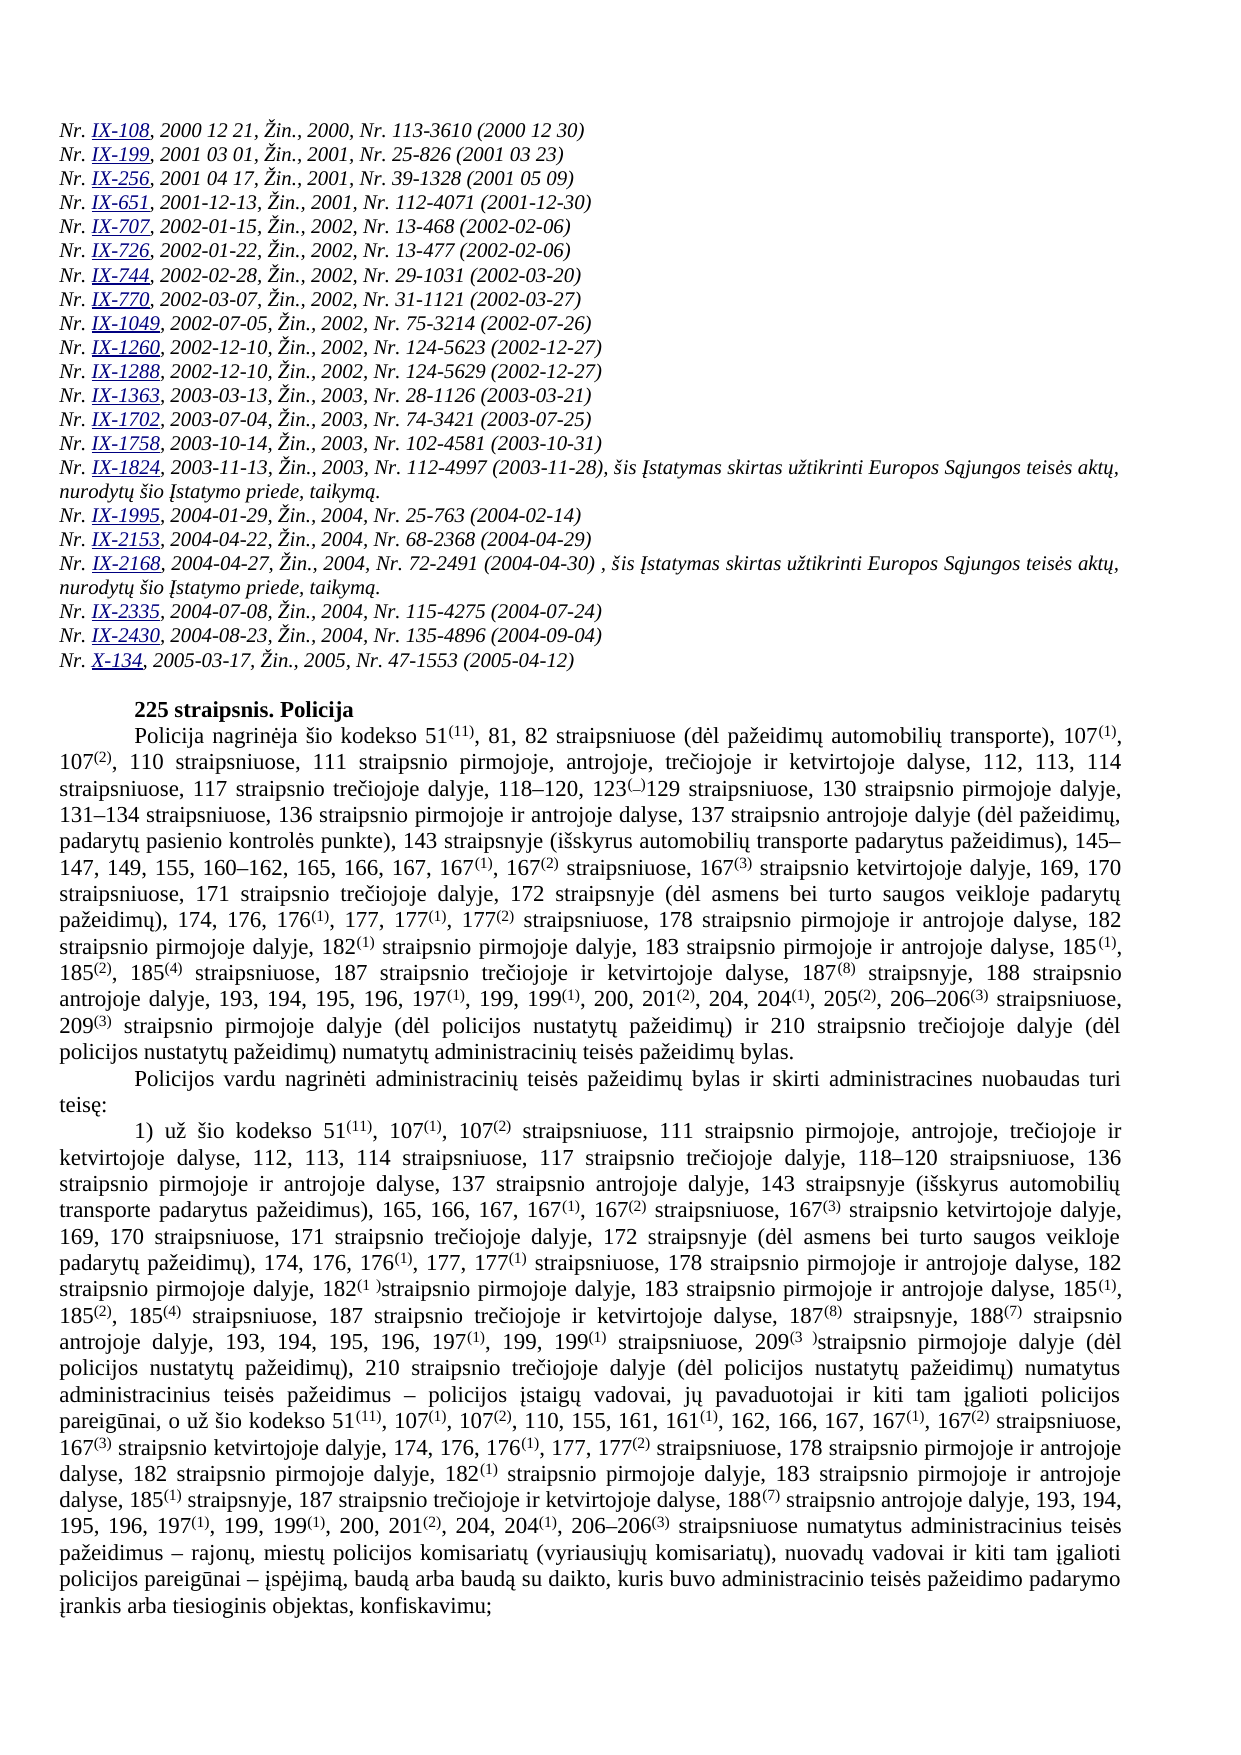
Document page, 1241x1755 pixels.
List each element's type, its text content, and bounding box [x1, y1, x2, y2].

text Nr. IX-1702, 2003-07-04, Žin., 2003, Nr. 74-3421 (2003-07-25) [59, 407, 1122, 431]
text Nr. IX-199, 2001 03 01, Žin., 2001, Nr. 25-826 (2001 03 23) [59, 142, 1122, 166]
text 1) už šio kodekso 51(11), 107(1), 107(2) straipsniuose, 111 straipsnio pirmojoje, antrojoje, trečiojoje ir ketvirtojoje dalyse, 112, 113, 114 straipsniuose, 117 straipsnio trečiojoje dalyje, 118–120 straipsniuose, 136 straipsnio pirmojoje ir antrojoje dalyse, 137 straipsnio antrojoje dalyje, 143 straipsnyje (išskyrus automobilių transporte padarytus pažeidimus), 165, 166, 167, 167(1), 167(2) straipsniuose, 167(3) straipsnio ketvirtojoje dalyje, 169, 170 straipsniuose, 171 straipsnio trečiojoje dalyje, 172 straipsnyje (dėl asmens bei turto saugos veikloje padarytų pažeidimų), 174, 176, 176(1), 177, 177(1) straipsniuose, 178 straipsnio pirmojoje ir antrojoje dalyse, 182 straipsnio pirmojoje dalyje, 182(1 )straipsnio pirmojoje dalyje, 183 straipsnio pirmojoje ir antrojoje dalyse, 185(1), 185(2), 185(4) straipsniuose, 187 straipsnio trečiojoje ir ketvirtojoje dalyse, 187(8) straipsnyje, 188(7) straipsnio antrojoje dalyje, 193, 194, 195, 196, 197(1), 199, 199(1) straipsniuose, 209(3 )straipsnio pirmojoje dalyje (dėl policijos nustatytų pažeidimų), 210 straipsnio trečiojoje dalyje (dėl policijos nustatytų pažeidimų) numatytus administracinius teisės pažeidimus – policijos įstaigų vadovai, jų pavaduotojai ir kiti tam įgalioti policijos pareigūnai, o už šio kodekso 51(11), 107(1), 107(2), 110, 155, 161, 161(1), 162, 166, 167, 167(1), 167(2) straipsniuose, 167(3) straipsnio ketvirtojoje dalyje, 174, 176, 176(1), 177, 177(2) straipsniuose, 178 straipsnio pirmojoje ir antrojoje dalyse, 182 straipsnio pirmojoje dalyje, 182(1) straipsnio pirmojoje dalyje, 183 straipsnio pirmojoje ir antrojoje dalyse, 185(1) straipsnyje, 187 straipsnio trečiojoje ir ketvirtojoje dalyse, 188(7) straipsnio antrojoje dalyje, 193, 194, 195, 196, 197(1), 199, 199(1), 200, 201(2), 204, 204(1), 206–206(3) straipsniuose numatytus administracinius teisės pažeidimus – rajonų, miestų policijos komisariatų (vyriausiųjų komisariatų), nuovadų vadovai ir kiti tam įgalioti policijos pareigūnai – įspėjimą, baudą arba baudą su daikto, kuris buvo administracinio teisės pažeidimo padarymo įrankis arba tiesioginis objektas, konfiskavimu; [59, 1117, 1122, 1618]
text Nr. IX-744, 2002-02-28, Žin., 2002, Nr. 29-1031 (2002-03-20) [59, 262, 1122, 287]
text Nr. IX-1288, 2002-12-10, Žin., 2002, Nr. 124-5629 (2002-12-27) [59, 359, 1122, 383]
text Nr. IX-2168, 2004-04-27, Žin., 2004, Nr. 72-2491 (2004-04-30) , šis Įstatymas skirtas užtikrinti Europos Sąjungos teisės aktų, nurodytų šio Įstatymo priede, taikymą. [59, 551, 1122, 599]
text 225 straipsnis. Policija [59, 696, 1122, 722]
text Nr. IX-1363, 2003-03-13, Žin., 2003, Nr. 28-1126 (2003-03-21) [59, 383, 1122, 407]
text Nr. IX-1758, 2003-10-14, Žin., 2003, Nr. 102-4581 (2003-10-31) [59, 431, 1122, 455]
text Nr. IX-651, 2001-12-13, Žin., 2001, Nr. 112-4071 (2001-12-30) [59, 190, 1122, 214]
text Nr. IX-1824, 2003-11-13, Žin., 2003, Nr. 112-4997 (2003-11-28), šis Įstatymas skirtas užtikrinti Europos Sąjungos teisės aktų, nurodytų šio Įstatymo priede, taikymą. [59, 455, 1122, 503]
text Nr. IX-770, 2002-03-07, Žin., 2002, Nr. 31-1121 (2002-03-27) [59, 287, 1122, 311]
text Policija nagrinėja šio kodekso 51(11), 81, 82 straipsniuose (dėl pažeidimų automobilių transporte), 107(1), 107(2), 110 straipsniuose, 111 straipsnio pirmojoje, antrojoje, trečiojoje ir ketvirtojoje dalyse, 112, 113, 114 straipsniuose, 117 straipsnio trečiojoje dalyje, 118–120, 123(_)129 straipsniuose, 130 straipsnio pirmojoje dalyje, 131–134 straipsniuose, 136 straipsnio pirmojoje ir antrojoje dalyse, 137 straipsnio antrojoje dalyje (dėl pažeidimų, padarytų pasienio kontrolės punkte), 143 straipsnyje (išskyrus automobilių transporte padarytus pažeidimus), 145–147, 149, 155, 160–162, 165, 166, 167, 167(1), 167(2) straipsniuose, 167(3) straipsnio ketvirtojoje dalyje, 169, 170 straipsniuose, 171 straipsnio trečiojoje dalyje, 172 straipsnyje (dėl asmens bei turto saugos veikloje padarytų pažeidimų), 174, 176, 176(1), 177, 177(1), 177(2) straipsniuose, 178 straipsnio pirmojoje ir antrojoje dalyse, 182 straipsnio pirmojoje dalyje, 182(1) straipsnio pirmojoje dalyje, 183 straipsnio pirmojoje ir antrojoje dalyse, 185(1), 185(2), 185(4) straipsniuose, 187 straipsnio trečiojoje ir ketvirtojoje dalyse, 187(8) straipsnyje, 188 straipsnio antrojoje dalyje, 193, 194, 195, 196, 197(1), 199, 199(1), 200, 201(2), 204, 204(1), 205(2), 206–206(3) straipsniuose, 209(3) straipsnio pirmojoje dalyje (dėl policijos nustatytų pažeidimų) ir 210 straipsnio trečiojoje dalyje (dėl policijos nustatytų pažeidimų) numatytų administracinių teisės pažeidimų bylas. [59, 722, 1122, 1064]
text Nr. IX-2153, 2004-04-22, Žin., 2004, Nr. 68-2368 (2004-04-29) [59, 527, 1122, 551]
text Nr. X-134, 2005-03-17, Žin., 2005, Nr. 47-1553 (2005-04-12) [59, 647, 1122, 672]
text Nr. IX-108, 2000 12 21, Žin., 2000, Nr. 113-3610 (2000 12 30) [59, 118, 1122, 142]
text Nr. IX-1995, 2004-01-29, Žin., 2004, Nr. 25-763 (2004-02-14) [59, 503, 1122, 527]
text Policijos vardu nagrinėti administracinių teisės pažeidimų bylas ir skirti administracines nuobaudas turi teisę: [59, 1064, 1122, 1117]
text Nr. IX-726, 2002-01-22, Žin., 2002, Nr. 13-477 (2002-02-06) [59, 238, 1122, 262]
text Nr. IX-2335, 2004-07-08, Žin., 2004, Nr. 115-4275 (2004-07-24) [59, 599, 1122, 623]
text Nr. IX-2430, 2004-08-23, Žin., 2004, Nr. 135-4896 (2004-09-04) [59, 623, 1122, 647]
text Nr. IX-707, 2002-01-15, Žin., 2002, Nr. 13-468 (2002-02-06) [59, 214, 1122, 238]
text Nr. IX-1049, 2002-07-05, Žin., 2002, Nr. 75-3214 (2002-07-26) [59, 311, 1122, 335]
text Nr. IX-1260, 2002-12-10, Žin., 2002, Nr. 124-5623 (2002-12-27) [59, 335, 1122, 359]
text Nr. IX-256, 2001 04 17, Žin., 2001, Nr. 39-1328 (2001 05 09) [59, 166, 1122, 190]
